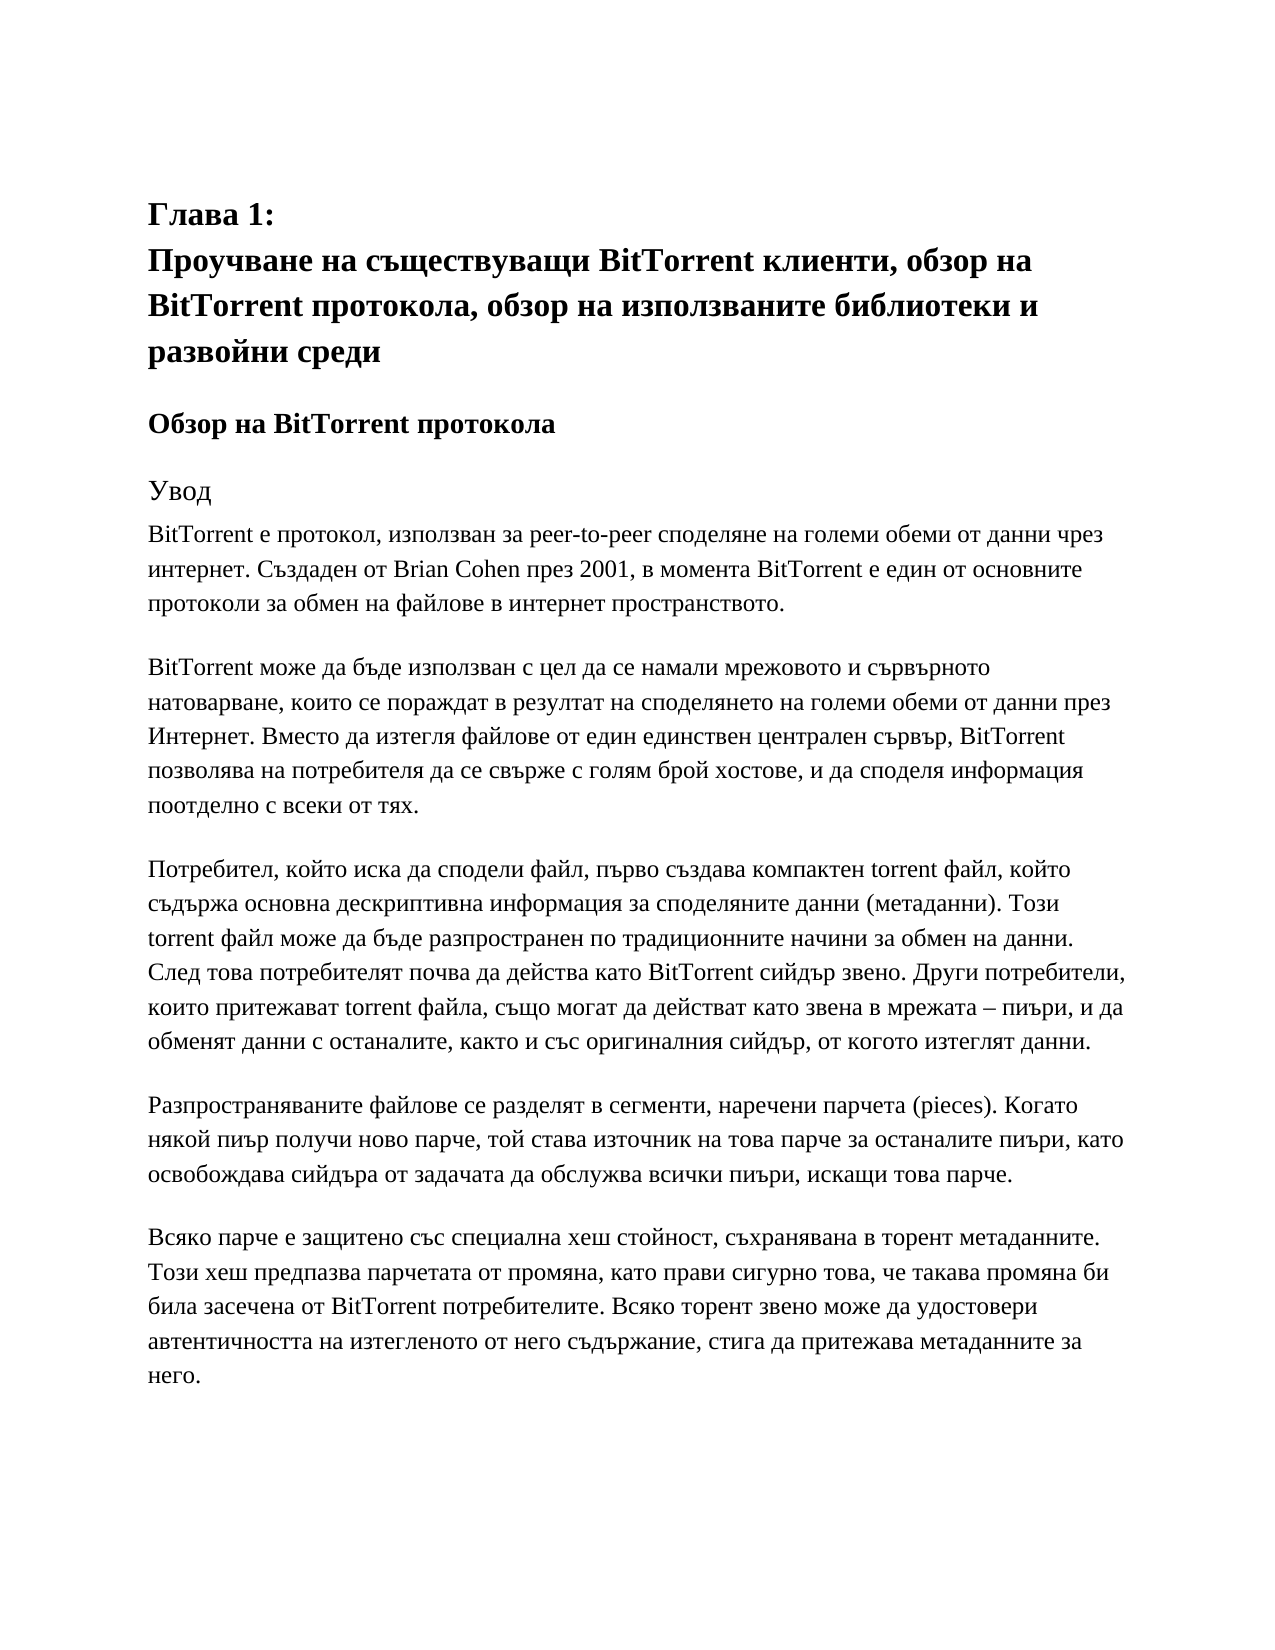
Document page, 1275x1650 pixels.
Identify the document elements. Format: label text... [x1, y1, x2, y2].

text Увод [148, 473, 1127, 507]
text BitTorrent може да бъде използван с цел да се намали мрежовото и сървърното натоварване, които се пораждат в резултат на споделянето на големи обеми от данни през Интернет. Вместо да изтегля файлове от един единствен централен сървър, BitTorrent позволява на потребителя да се свърже с голям брой хостове, и да споделя информация поотделно с всеки от тях. [148, 652, 1127, 819]
text Потребител, който иска да сподели файл, първо създава компактен torrent файл, който съдържа основна дескриптивна информация за споделяните данни (метаданни). Този torrent файл може да бъде разпространен по традиционните начини за обмен на данни. След това потребителят почва да действа като BitTorrent сийдър звено. Други потребители, които притежават torrent файла, също могат да действат като звена в мрежата – пиъри, и да обменят данни с останалите, както и със оригиналния сийдър, от когото изтеглят данни. [148, 854, 1127, 1055]
text Обзор на BitTorrent протокола [148, 406, 1127, 440]
text Разпространяваните файлове се разделят в сегменти, наречени парчета (pieces). Когато някой пиър получи ново парче, той става източник на това парче за останалите пиъри, като освобождава сийдъра от задачата да обслужва всички пиъри, искащи това парче. [148, 1090, 1127, 1187]
text Проучване на съществуващи BitTorrent клиенти, обзор на BitTorrent протокола, обзор на използваните библиотеки и развойни среди [148, 240, 1127, 370]
text Глава 1: [148, 194, 1127, 232]
text BitTorrent е протокол, използван за peer-to-peer споделяне на големи обеми от данни чрез интернет. Създаден от Brian Cohen през 2001, в момента BitTorrent е един от основните протоколи за обмен на файлове в интернет пространството. [148, 519, 1127, 617]
text Всяко парче е защитено със специална хеш стойност, съхранявана в торент метаданните. Този хеш предпазва парчетата от промяна, като прави сигурно това, че такава промяна би била засечена от BitTorrent потребителите. Всяко торент звено може да удостовери автентичността на изтегленото от него съдържание, стига да притежава метаданните за него. [148, 1222, 1127, 1389]
